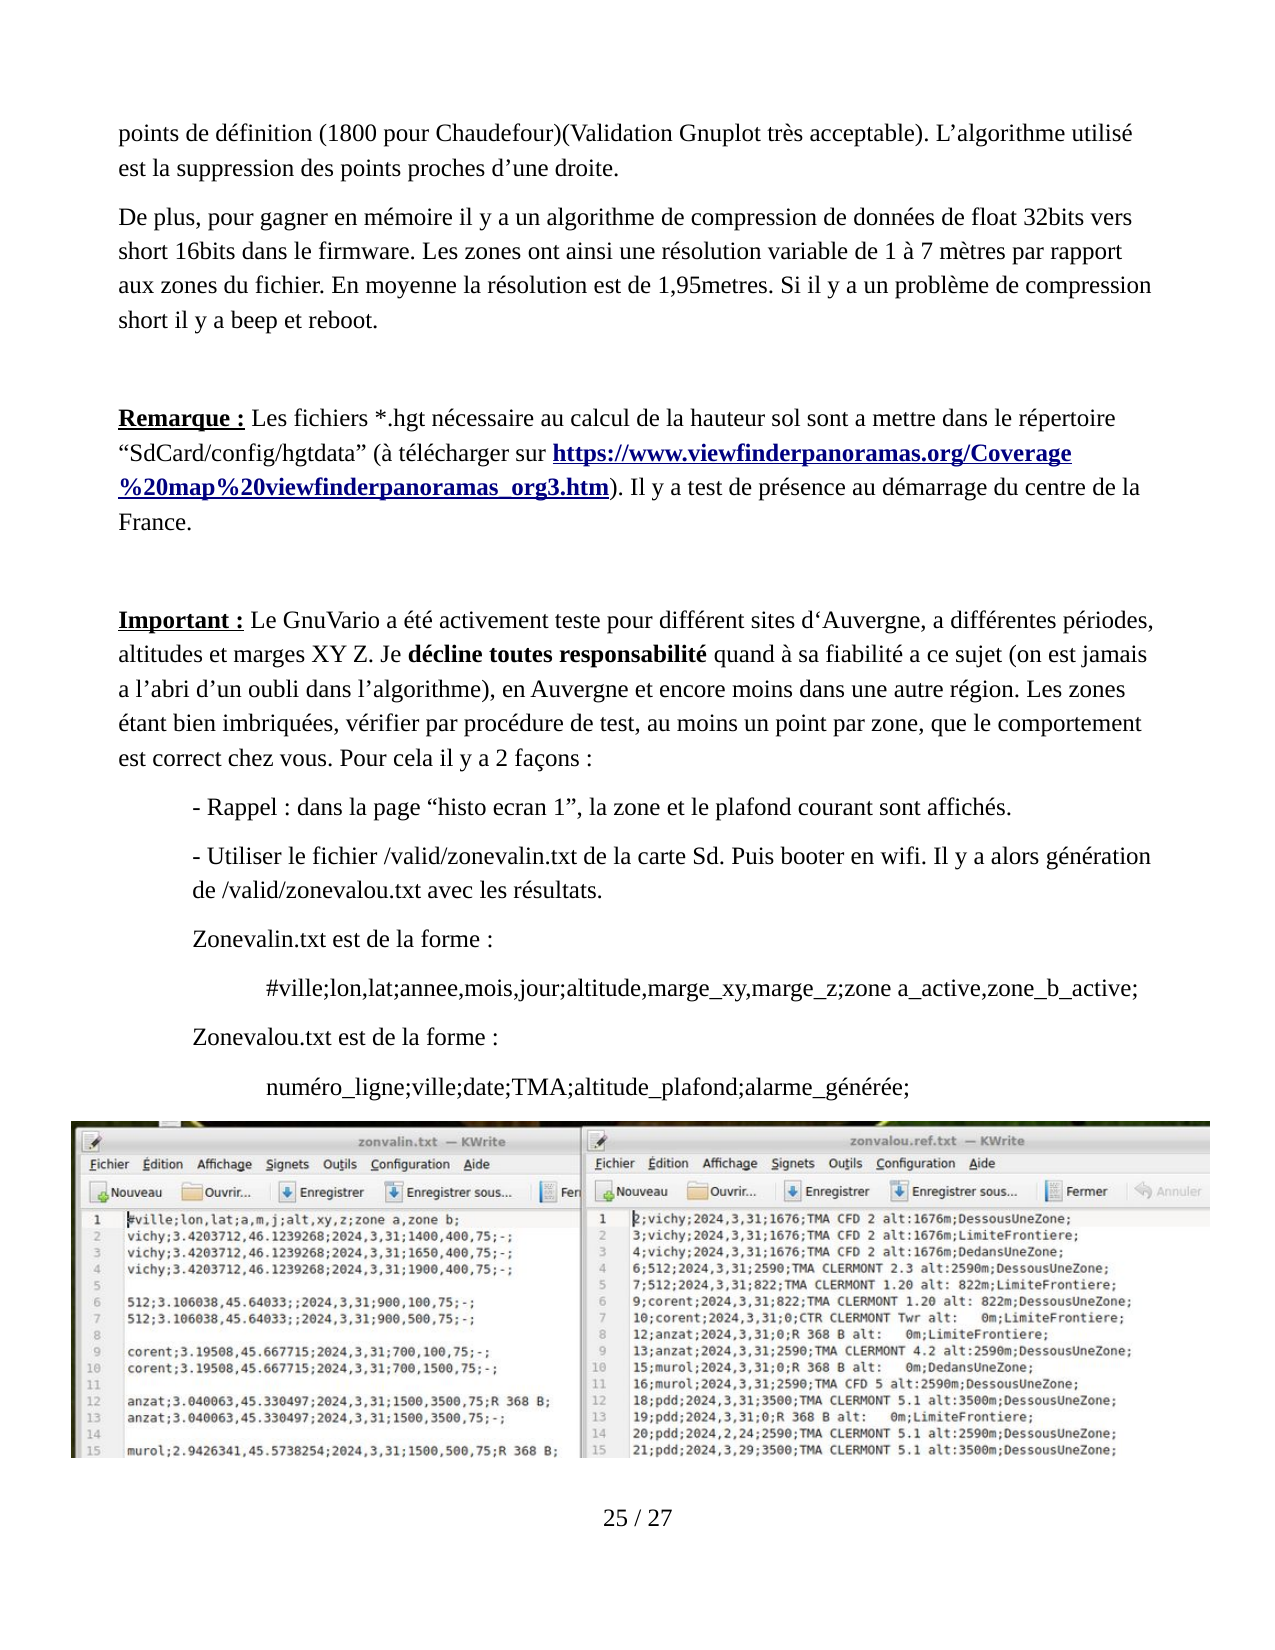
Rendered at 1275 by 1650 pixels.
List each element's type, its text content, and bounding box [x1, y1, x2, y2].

text - Rappel : dans la page “histo ecran 1”, la zone et le plafond courant sont affichés. [118, 792, 1157, 821]
text points de définition (1800 pour Chaudefour)(Validation Gnuplot très acceptable). L’algorithme utilisé est la suppression des points proches d’une droite. [118, 118, 1157, 181]
text - Utiliser le fichier /valid/zonevalin.txt de la carte Sd. Puis booter en wifi. Il y a alors génération de /valid/zonevalou.txt avec les résultats. [118, 841, 1157, 904]
text De plus, pour gagner en mémoire il y a un algorithme de compression de données de float 32bits vers short 16bits dans le firmware. Les zones ont ainsi une résolution variable de 1 à 7 mètres par rapport aux zones du fichier. En moyenne la résolution est de 1,95metres. Si il y a un problème de compression short il y a beep et reboot. [118, 202, 1157, 334]
text Zonevalin.txt est de la forme : [118, 924, 1157, 953]
text #ville;lon,lat;annee,mois,jour;altitude,marge_xy,marge_z;zone a_active,zone_b_active; [118, 973, 1157, 1002]
text Zonevalou.txt est de la forme : [118, 1022, 1157, 1051]
text Important : Le GnuVario a été activement teste pour différent sites d‘Auvergne, a différentes périodes, altitudes et marges XY Z. Je décline toutes responsabilité quand à sa fiabilité a ce sujet (on est jamais a l’abri d’un oubli dans l’algorithme), en Auvergne et encore moins dans une autre région. Les zones étant bien imbriquées, vérifier par procédure de test, au moins un point par zone, que le comportement est correct chez vous. Pour cela il y a 2 façons : [118, 605, 1157, 771]
text Remarque : Les fichiers *.hgt nécessaire au calcul de la hauteur sol sont a mettre dans le répertoire “SdCard/config/hgtdata” (à télécharger sur https://www.viewfinderpanoramas.org/Coverage%20map%20viewfinderpanoramas_org3.htm). Il y a test de présence au démarrage du centre de la France. [118, 403, 1157, 535]
text numéro_ligne;ville;date;TMA;altitude_plafond;alarme_générée; [118, 1072, 1157, 1100]
picture [71, 1121, 1210, 1458]
